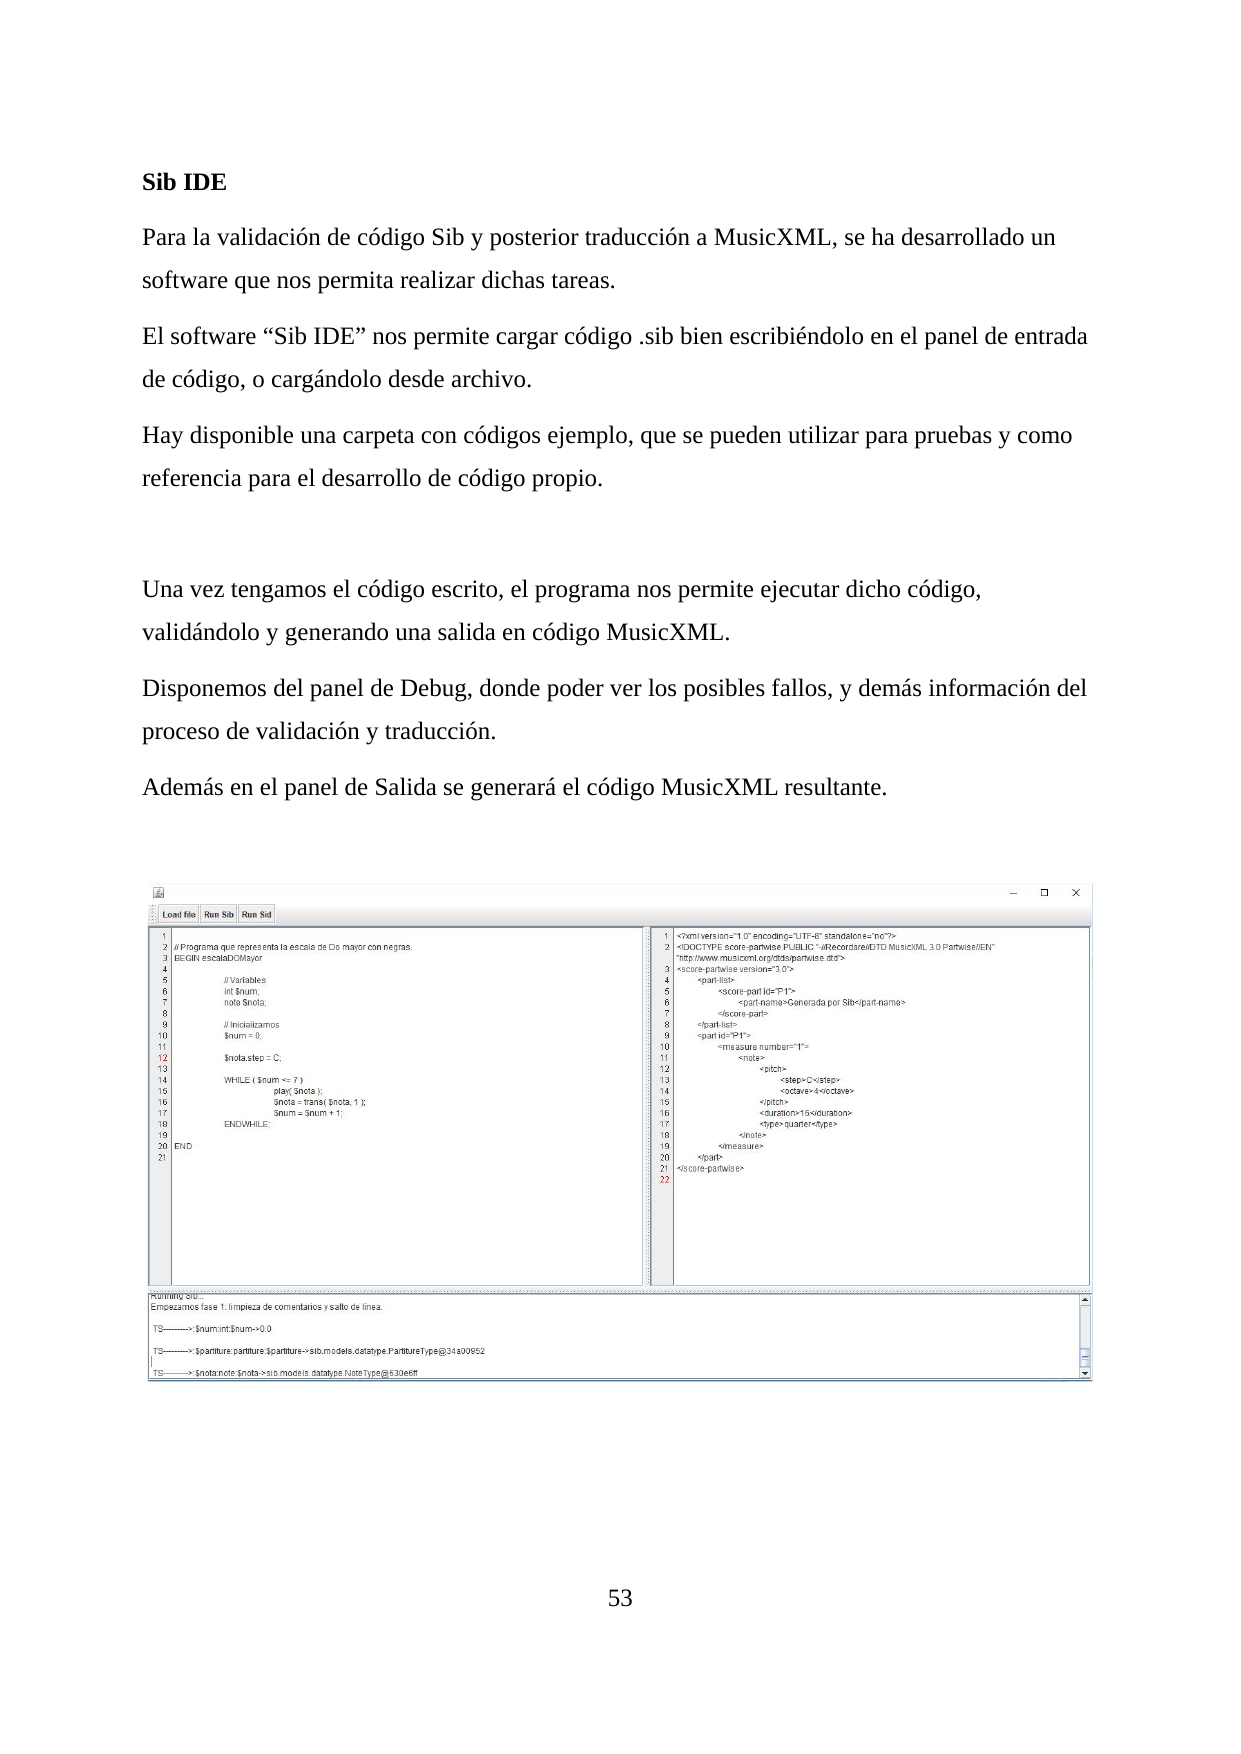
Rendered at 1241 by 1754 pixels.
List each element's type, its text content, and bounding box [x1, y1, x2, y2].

text Disponemos del panel de Debug, donde poder ver los posibles fallos, y demás información del proceso de validación y traducción. [142, 673, 1098, 745]
text Para la validación de código Sib y posterior traducción a MusicXML, se ha desarrollado un software que nos permita realizar dichas tareas. [142, 222, 1098, 294]
text Hay disponible una carpeta con códigos ejemplo, que se pueden utilizar para pruebas y como referencia para el desarrollo de código propio. [142, 420, 1098, 492]
text El software “Sib IDE” nos permite cargar código .sib bien escribiéndolo en el panel de entrada de código, o cargándolo desde archivo. [142, 321, 1098, 393]
subtitle Sib IDE [142, 167, 1098, 196]
picture [147, 883, 1093, 1382]
text Además en el panel de Salida se generará el código MusicXML resultante. [142, 772, 1098, 801]
text Una vez tengamos el código escrito, el programa nos permite ejecutar dicho código, validándolo y generando una salida en código MusicXML. [142, 574, 1098, 646]
